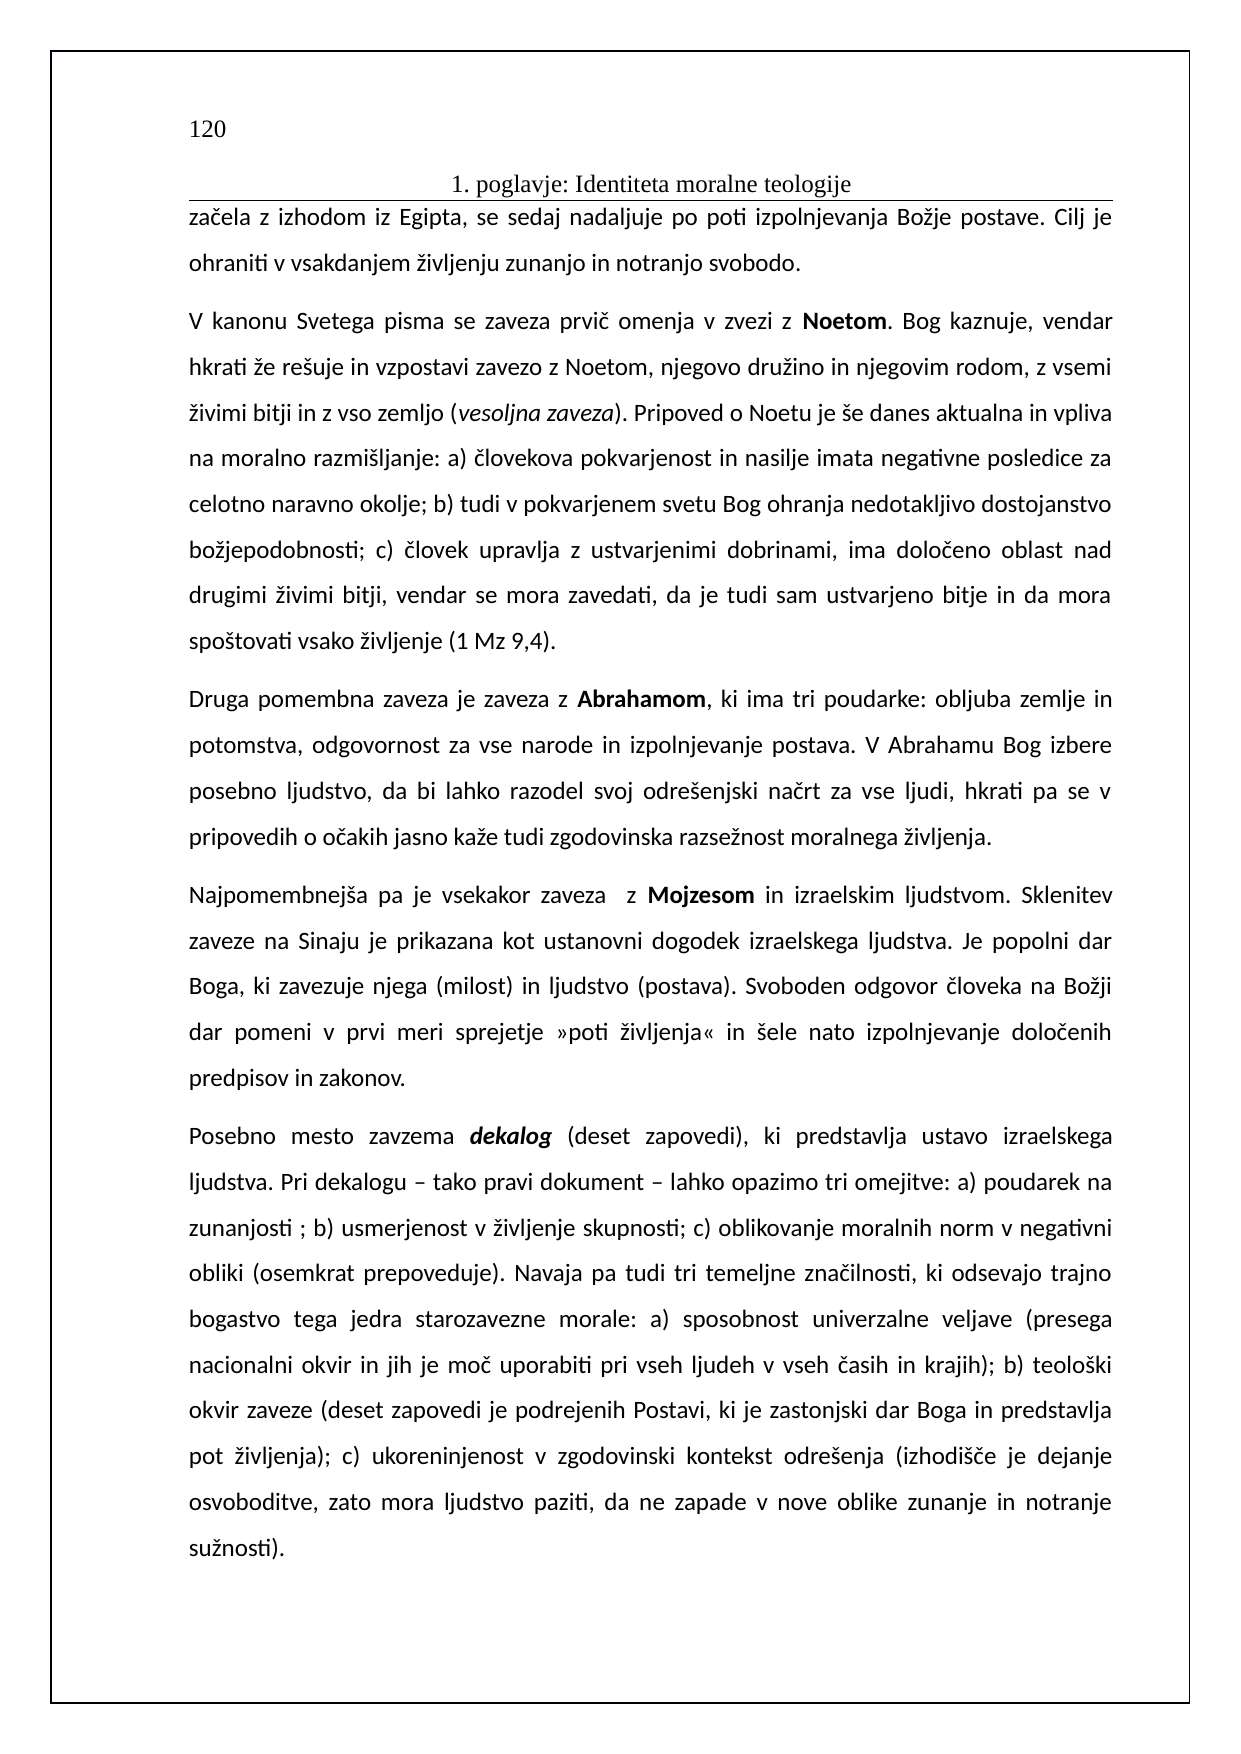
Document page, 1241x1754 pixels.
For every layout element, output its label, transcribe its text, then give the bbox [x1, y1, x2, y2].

text Posebno mesto zavzema dekalog (deset zapovedi), ki predstavlja ustavo izraelskega ljudstva. Pri dekalogu – tako pravi dokument – lahko opazimo tri omejitve: a) poudarek na zunanjosti ; b) usmerjenost v življenje skupnosti; c) oblikovanje moralnih norm v negativni obliki (osemkrat prepoveduje). Navaja pa tudi tri temeljne značilnosti, ki odsevajo trajno bogastvo tega jedra starozavezne morale: a) sposobnost univerzalne veljave (presega nacionalni okvir in jih je moč uporabiti pri vseh ljudeh v vseh časih in krajih); b) teološki okvir zaveze (deset zapovedi je podrejenih Postavi, ki je zastonjski dar Boga in predstavlja pot življenja); c) ukoreninjenost v zgodovinski kontekst odrešenja (izhodišče je dejanje osvoboditve, zato mora ljudstvo paziti, da ne zapade v nove oblike zunanje in notranje sužnosti). [189, 1120, 1113, 1562]
text začela z izhodom iz Egipta, se sedaj nadaljuje po poti izpolnjevanja Božje postave. Cilj je ohraniti v vsakdanjem življenju zunanjo in notranjo svobodo. [189, 201, 1113, 278]
text V kanonu Svetega pisma se zaveza prvič omenja v zvezi z Noetom. Bog kaznuje, vendar hkrati že rešuje in vzpostavi zavezo z Noetom, njegovo družino in njegovim rodom, z vsemi živimi bitji in z vso zemljo (vesoljna zaveza). Pripoved o Noetu je še danes aktualna in vpliva na moralno razmišljanje: a) človekova pokvarjenost in nasilje imata negativne posledice za celotno naravno okolje; b) tudi v pokvarjenem svetu Bog ohranja nedotakljivo dostojanstvo božjepodobnosti; c) človek upravlja z ustvarjenimi dobrinami, ima določeno oblast nad drugimi živimi bitji, vendar se mora zavedati, da je tudi sam ustvarjeno bitje in da mora spoštovati vsako življenje (1 Mz 9,4). [189, 305, 1113, 656]
text Najpomembnejša pa je vsekakor zaveza z Mojzesom in izraelskim ljudstvom. Sklenitev zaveze na Sinaju je prikazana kot ustanovni dogodek izraelskega ljudstva. Je popolni dar Boga, ki zavezuje njega (milost) in ljudstvo (postava). Svoboden odgovor človeka na Božji dar pomeni v prvi meri sprejetje »poti življenja« in šele nato izpolnjevanje določenih predpisov in zakonov. [189, 879, 1113, 1092]
text Druga pomembna zaveza je zaveza z Abrahamom, ki ima tri poudarke: obljuba zemlje in potomstva, odgovornost za vse narode in izpolnjevanje postava. V Abrahamu Bog izbere posebno ljudstvo, da bi lahko razodel svoj odrešenjski načrt za vse ljudi, hkrati pa se v pripovedih o očakih jasno kaže tudi zgodovinska razsežnost moralnega življenja. [189, 684, 1113, 851]
